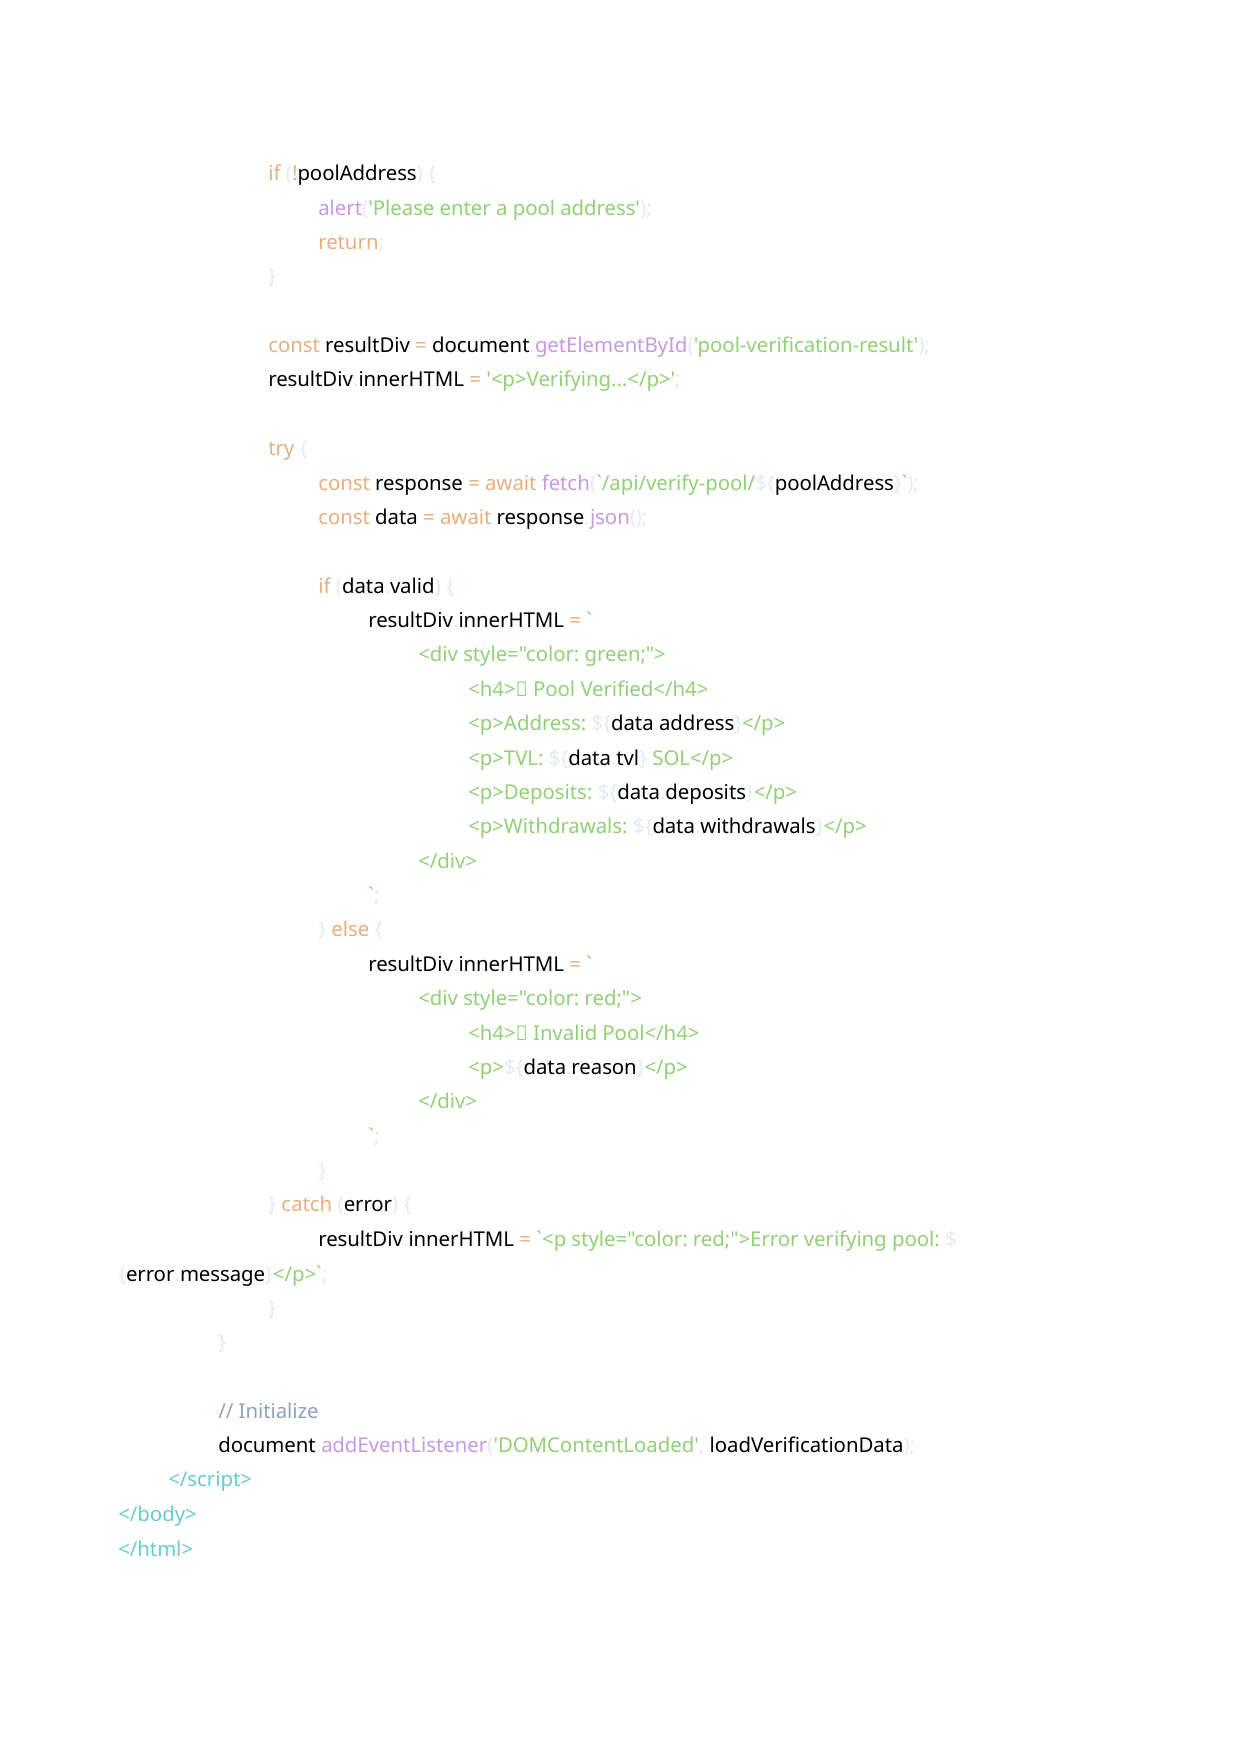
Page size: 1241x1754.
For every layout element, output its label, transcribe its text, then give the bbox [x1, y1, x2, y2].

text const data = await response.json(); [118, 496, 1122, 531]
text alert('Please enter a pool address'); [118, 187, 1122, 221]
text <h4>✅ Pool Verified</h4> [118, 668, 1122, 702]
text resultDiv.innerHTML = `<p style="color: red;">Error verifying pool: ${error.message}</p>`; [118, 1218, 1122, 1287]
text </div> [118, 840, 1122, 874]
text const resultDiv = document.getElementById('pool-verification-result'); [118, 324, 1122, 359]
text <p>Withdrawals: ${data.withdrawals}</p> [118, 806, 1122, 840]
text } [118, 1287, 1122, 1321]
text } [118, 1149, 1122, 1184]
text } [118, 256, 1122, 290]
text `; [118, 1115, 1122, 1149]
text resultDiv.innerHTML = ` [118, 943, 1122, 977]
text </html> [118, 1527, 1122, 1562]
text `; [118, 874, 1122, 909]
text // Initialize [118, 1390, 1122, 1424]
text <p>TVL: ${data.tvl} SOL</p> [118, 737, 1122, 771]
text <div style="color: red;"> [118, 977, 1122, 1012]
text <h4>❌ Invalid Pool</h4> [118, 1012, 1122, 1046]
text } catch (error) { [118, 1184, 1122, 1218]
text return; [118, 221, 1122, 256]
text if (data.valid) { [118, 565, 1122, 599]
text resultDiv.innerHTML = ` [118, 599, 1122, 634]
text <div style="color: green;"> [118, 634, 1122, 668]
text </body> [118, 1493, 1122, 1527]
text resultDiv.innerHTML = '<p>Verifying...</p>'; [118, 359, 1122, 393]
text <p>Deposits: ${data.deposits}</p> [118, 771, 1122, 806]
text <p>Address: ${data.address}</p> [118, 702, 1122, 737]
text } [118, 1321, 1122, 1356]
text } else { [118, 909, 1122, 943]
text document.addEventListener('DOMContentLoaded', loadVerificationData); [118, 1424, 1122, 1459]
text try { [118, 427, 1122, 462]
text </div> [118, 1081, 1122, 1115]
text const response = await fetch(`/api/verify-pool/${poolAddress}`); [118, 462, 1122, 496]
text if (!poolAddress) { [118, 152, 1122, 187]
text <p>${data.reason}</p> [118, 1046, 1122, 1081]
text </script> [118, 1459, 1122, 1493]
